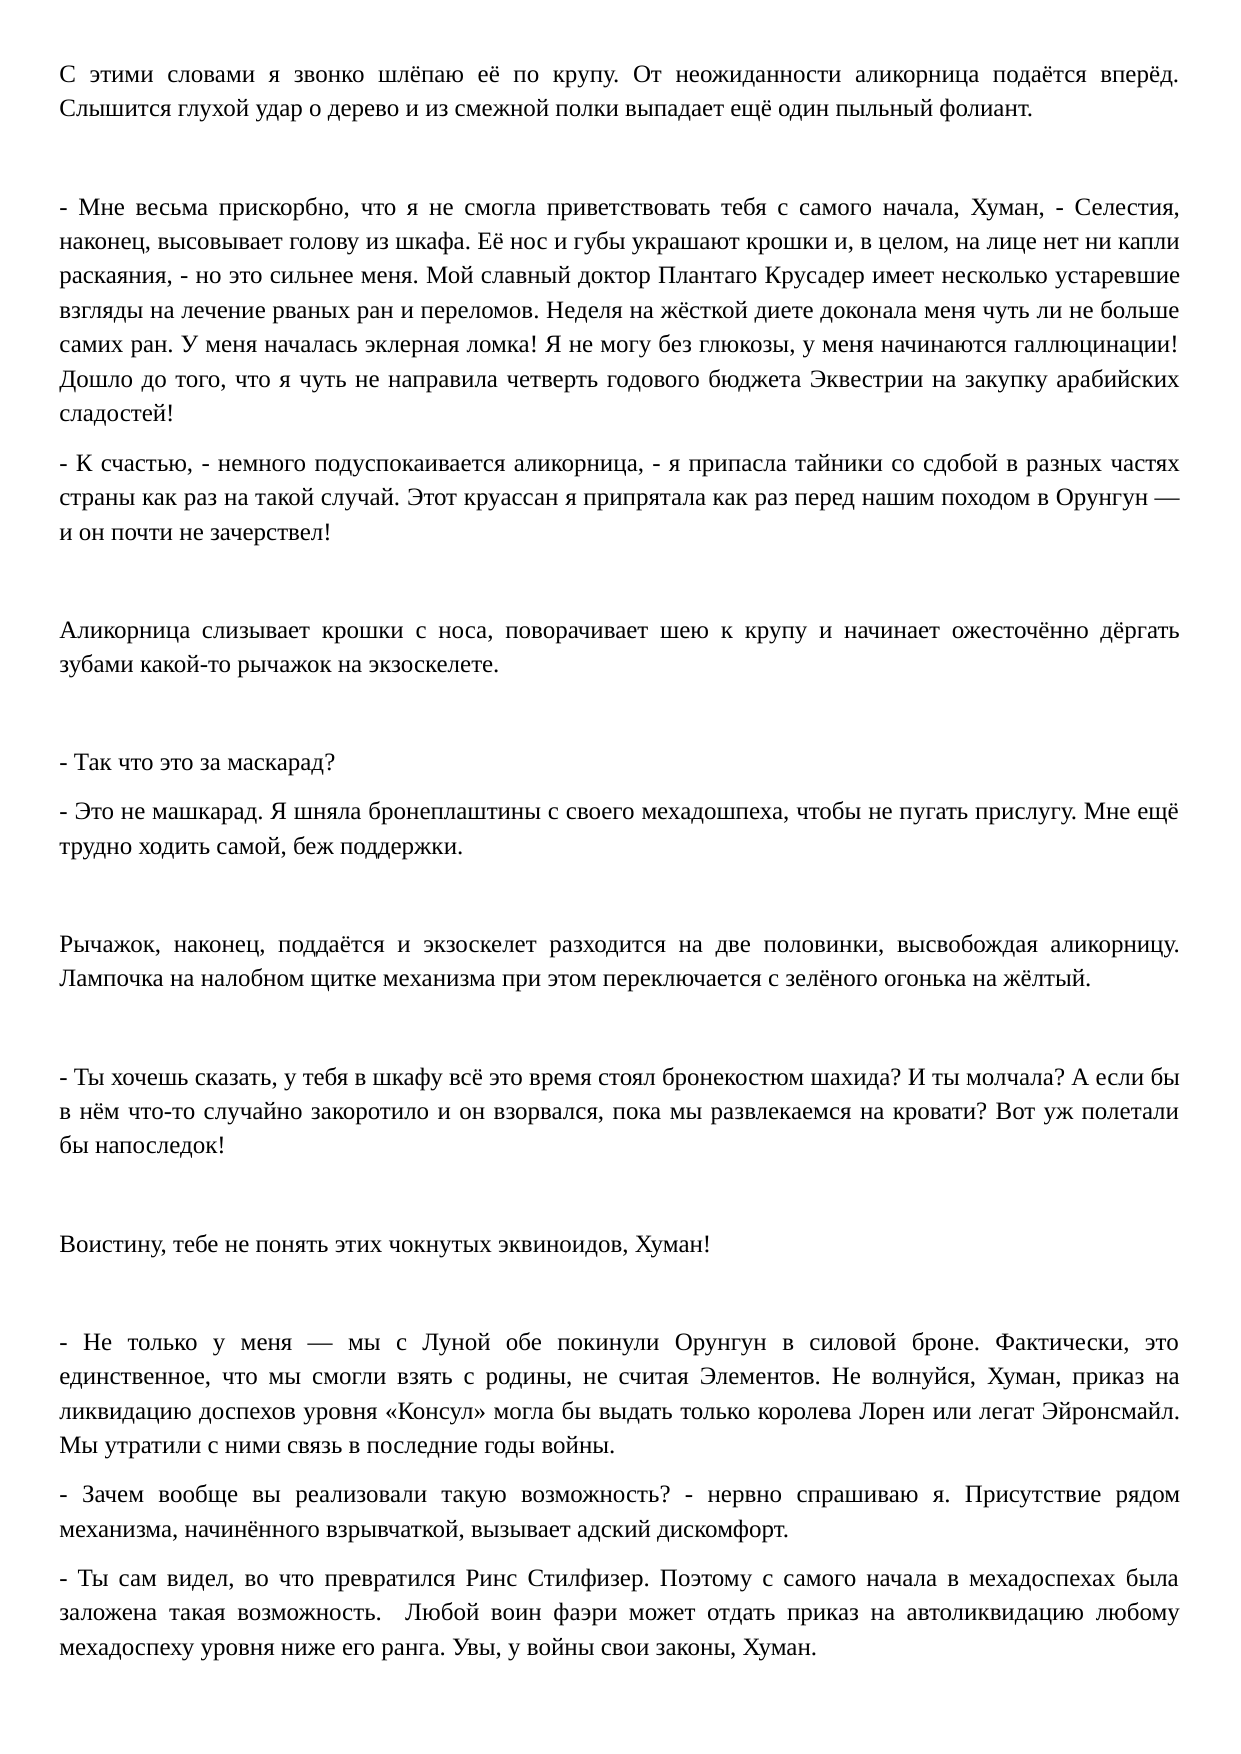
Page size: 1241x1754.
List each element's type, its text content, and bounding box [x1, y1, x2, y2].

text - Мне весьма прискорбно, что я не смогла приветствовать тебя с самого начала, Хуман, - Селестия, наконец, высовывает голову из шкафа. Её нос и губы украшают крошки и, в целом, на лице нет ни капли раскаяния, - но это сильнее меня. Мой славный доктор Плантаго Крусадер имеет несколько устаревшие взгляды на лечение рваных ран и переломов. Неделя на жёсткой диете доконала меня чуть ли не больше самих ран. У меня началась эклерная ломка! Я не могу без глюкозы, у меня начинаются галлюцинации! Дошло до того, что я чуть не направила четверть годового бюджета Эквестрии на закупку арабийских сладостей! [59, 192, 1181, 427]
text - Не только у меня — мы с Луной обе покинули Орунгун в силовой броне. Фактически, это единственное, что мы смогли взять с родины, не считая Элементов. Не волнуйся, Хуман, приказ на ликвидацию доспехов уровня «Консул» могла бы выдать только королева Лорен или легат Эйронсмайл. Мы утратили с ними связь в последние годы войны. [59, 1327, 1181, 1459]
text - К счастью, - немного подуспокаивается аликорница, - я припасла тайники со сдобой в разных частях страны как раз на такой случай. Этот круассан я припрятала как раз перед нашим походом в Орунгун — и он почти не зачерствел! [59, 448, 1181, 545]
text Воистину, тебе не понять этих чокнутых эквиноидов, Хуман! [59, 1229, 1181, 1257]
text - Зачем вообще вы реализовали такую возможность? - нервно спрашиваю я. Присутствие рядом механизма, начинённого взрывчаткой, вызывает адский дискомфорт. [59, 1479, 1181, 1542]
text - Это не машкарад. Я шняла бронеплаштины с своего мехадошпеха, чтобы не пугать прислугу. Мне ещё трудно ходить самой, беж поддержки. [59, 796, 1181, 859]
text Аликорница слизывает крошки с носа, поворачивает шею к крупу и начинает ожесточённо дёргать зубами какой-то рычажок на экзоскелете. [59, 615, 1181, 678]
text Рычажок, наконец, поддаётся и экзоскелет разходится на две половинки, высвобождая аликорницу. Лампочка на налобном щитке механизма при этом переключается с зелёного огонька на жёлтый. [59, 929, 1181, 992]
text - Так что это за маскарад? [59, 747, 1181, 776]
text - Ты хочешь сказать, у тебя в шкафу всё это время стоял бронекостюм шахида? И ты молчала? А если бы в нём что-то случайно закоротило и он взорвался, пока мы развлекаемся на кровати? Вот уж полетали бы напоследок! [59, 1062, 1181, 1159]
text С этими словами я звонко шлёпаю её по крупу. От неожиданности аликорница подаётся вперёд. Слышится глухой удар о дерево и из смежной полки выпадает ещё один пыльный фолиант. [59, 59, 1181, 122]
text - Ты сам видел, во что превратился Ринс Стилфизер. Поэтому с самого начала в мехадоспехах была заложена такая возможность. Любой воин фаэри может отдать приказ на автоликвидацию любому мехадоспеху уровня ниже его ранга. Увы, у войны свои законы, Хуман. [59, 1563, 1181, 1661]
